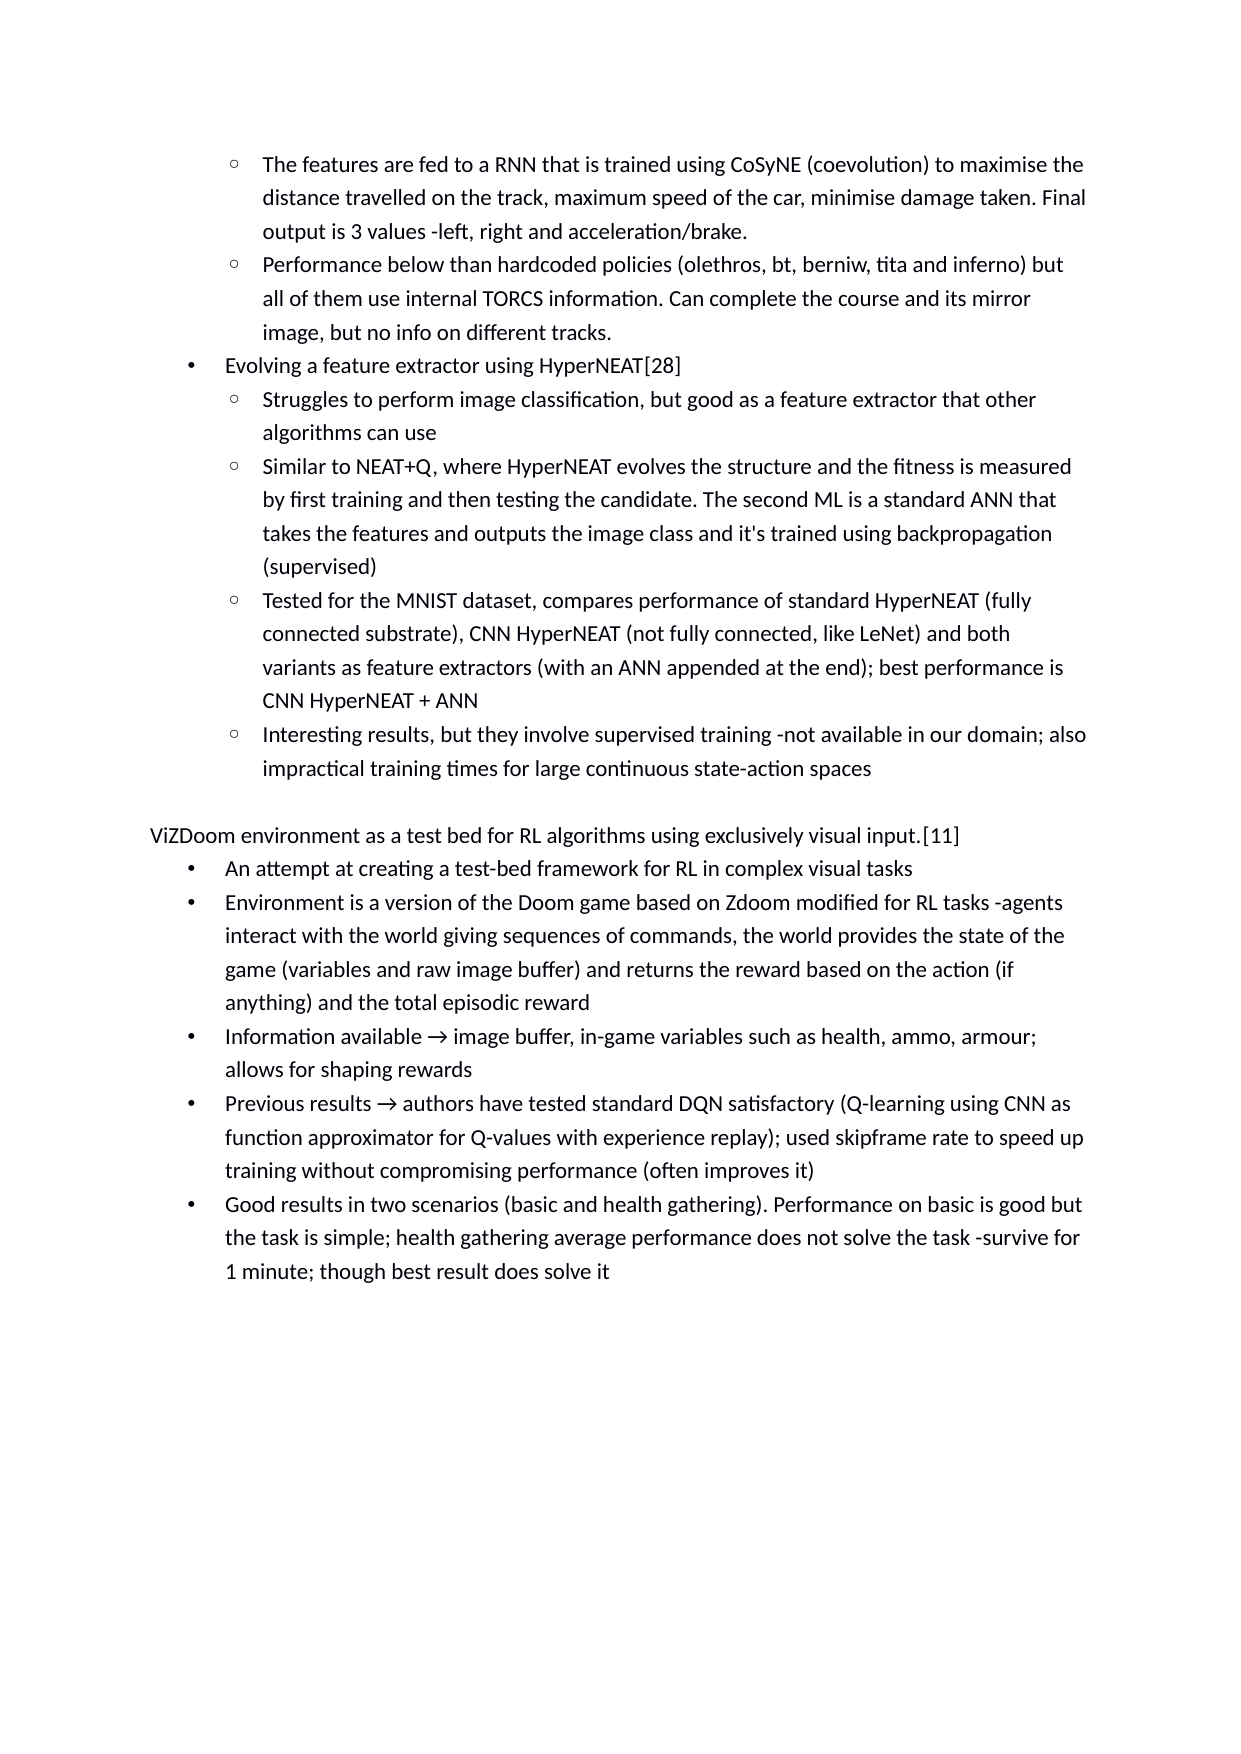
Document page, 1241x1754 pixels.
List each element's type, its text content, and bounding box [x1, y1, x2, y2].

list Struggles to perform image classification, but good as a feature extractor that other algorithms can use [225, 385, 1090, 446]
list Performance below than hardcoded policies (olethros, bt, berniw, tita and inferno) but all of them use internal TORCS information. Can complete the course and its mirror image, but no info on different tracks. [225, 251, 1090, 346]
list Evolving a feature extractor using HyperNEAT[28]⁠ [187, 351, 1090, 379]
list Information available → image buffer, in-game variables such as health, ammo, armour; allows for shaping rewards [187, 1022, 1090, 1084]
list Environment is a version of the Doom game based on Zdoom modified for RL tasks -agents interact with the world giving sequences of commands, the world provides the state of the game (variables and raw image buffer) and returns the reward based on the action (if anything) and the total episodic reward [187, 888, 1090, 1017]
list Good results in two scenarios (basic and health gathering). Performance on basic is good but the task is simple; health gathering average performance does not solve the task -survive for 1 minute; though best result does solve it [187, 1190, 1090, 1285]
list Interesting results, but they involve supervised training -not available in our domain; also impractical training times for large continuous state-action spaces [225, 720, 1090, 782]
list Similar to NEAT+Q, where HyperNEAT evolves the structure and the fitness is measured by first training and then testing the candidate. The second ML is a standard ANN that takes the features and outputs the image class and it's trained using backpropagation (supervised) [225, 452, 1090, 581]
list The features are fed to a RNN that is trained using CoSyNE (coevolution) to maximise the distance travelled on the track, maximum speed of the car, minimise damage taken. Final output is 3 values -left, right and acceleration/brake. [225, 150, 1090, 245]
list Tested for the MNIST dataset, compares performance of standard HyperNEAT (fully connected substrate), CNN HyperNEAT (not fully connected, like LeNet) and both variants as feature extractors (with an ANN appended at the end); best performance is CNN HyperNEAT + ANN [225, 586, 1090, 715]
list An attempt at creating a test-bed framework for RL in complex visual tasks [187, 854, 1090, 882]
list Previous results → authors have tested standard DQN satisfactory (Q-learning using CNN as function approximator for Q-values with experience replay); used skipframe rate to speed up training without compromising performance (often improves it) [187, 1089, 1090, 1184]
text ViZDoom environment as a test bed for RL algorithms using exclusively visual input.[11]⁠ [150, 821, 1090, 849]
